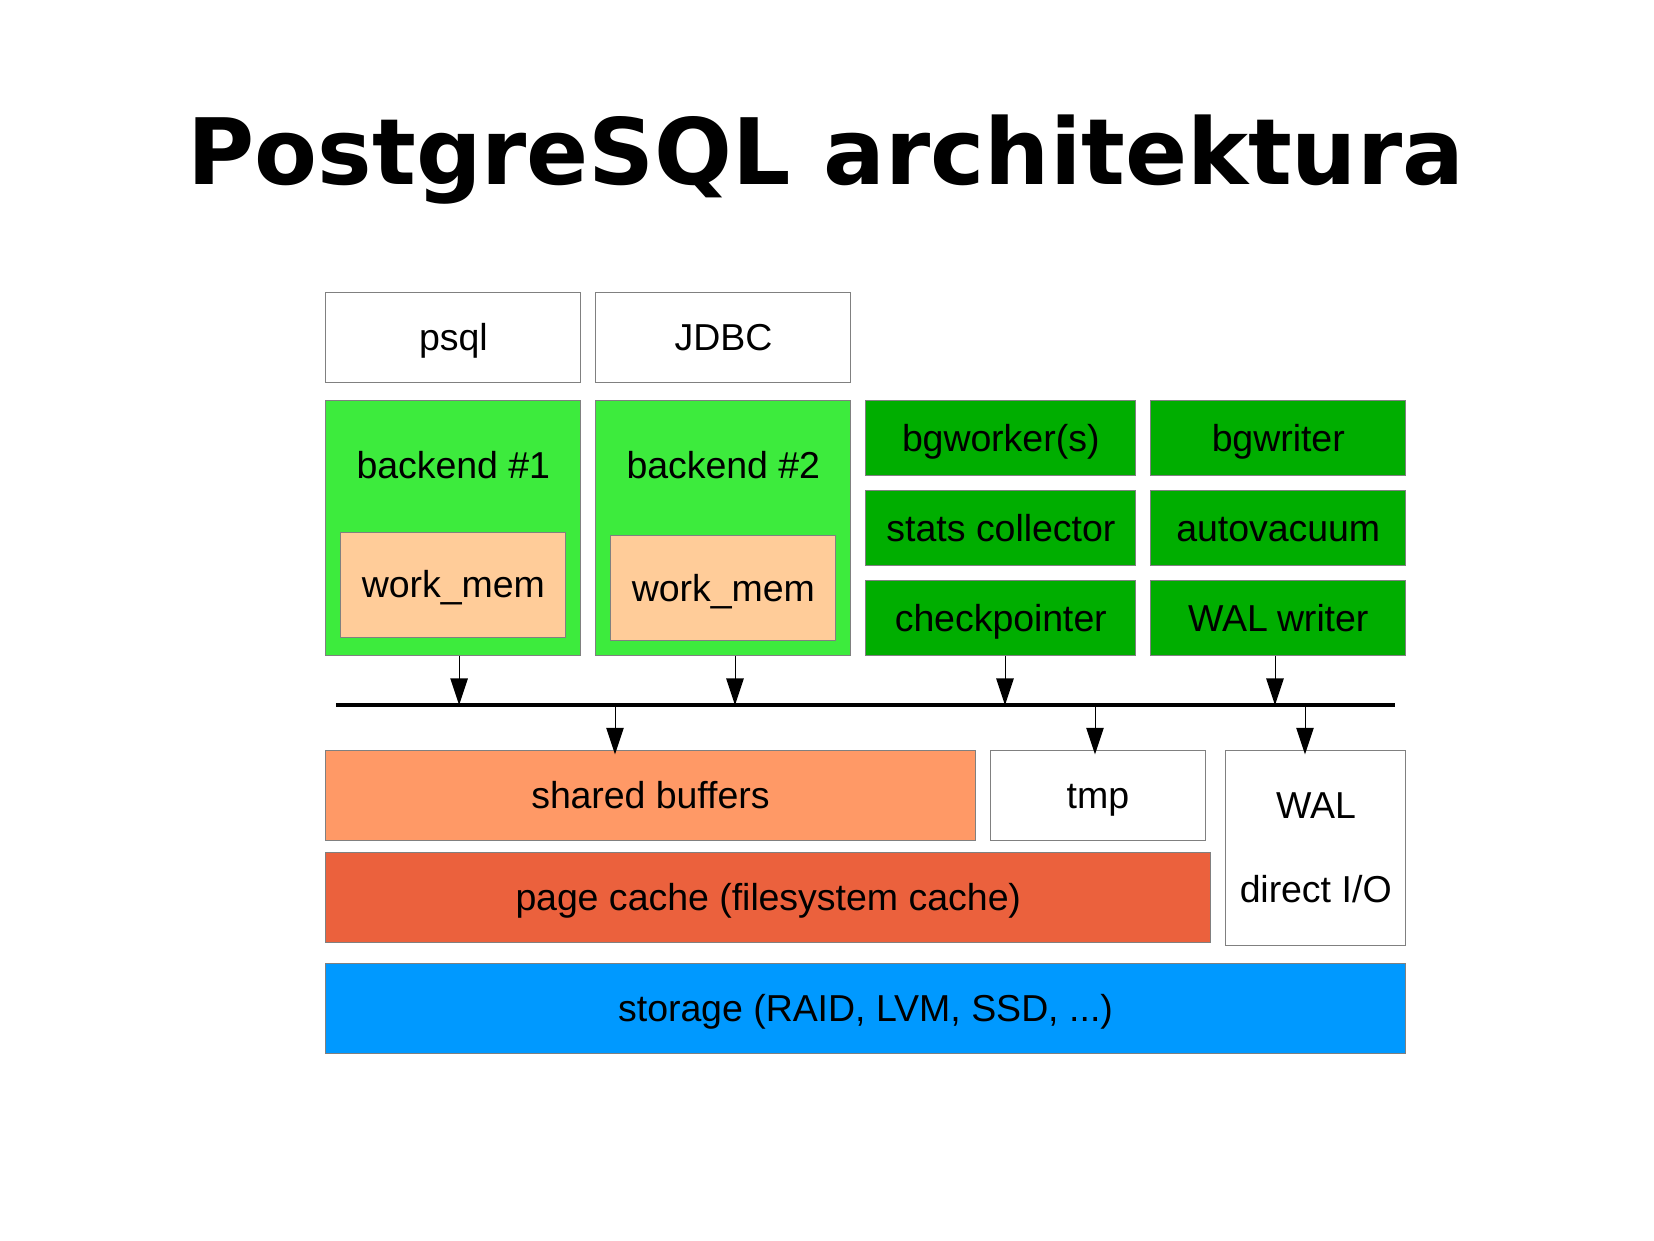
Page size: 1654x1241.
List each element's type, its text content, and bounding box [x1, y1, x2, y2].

text_box work_mem [340, 532, 566, 638]
text_box tmp [990, 750, 1206, 841]
text_box WAL direct I/O [1225, 750, 1406, 946]
title PostgreSQL architektura [82, 49, 1571, 257]
text_box stats collector [865, 490, 1136, 566]
text_box bgwriter [1150, 400, 1406, 476]
text_box backend #1 [325, 400, 581, 656]
text_box shared buffers [325, 750, 976, 841]
text_box bgworker(s) [865, 400, 1136, 476]
text_box psql [325, 292, 581, 383]
text_box checkpointer [865, 580, 1136, 656]
text_box page cache (filesystem cache) [325, 852, 1211, 943]
text_box autovacuum [1150, 490, 1406, 566]
text_box WAL writer [1150, 580, 1406, 656]
text_box storage (RAID, LVM, SSD, ...) [325, 963, 1406, 1054]
text_box work_mem [610, 535, 836, 641]
text_box JDBC [595, 292, 851, 383]
text_box backend #2 [595, 400, 851, 656]
